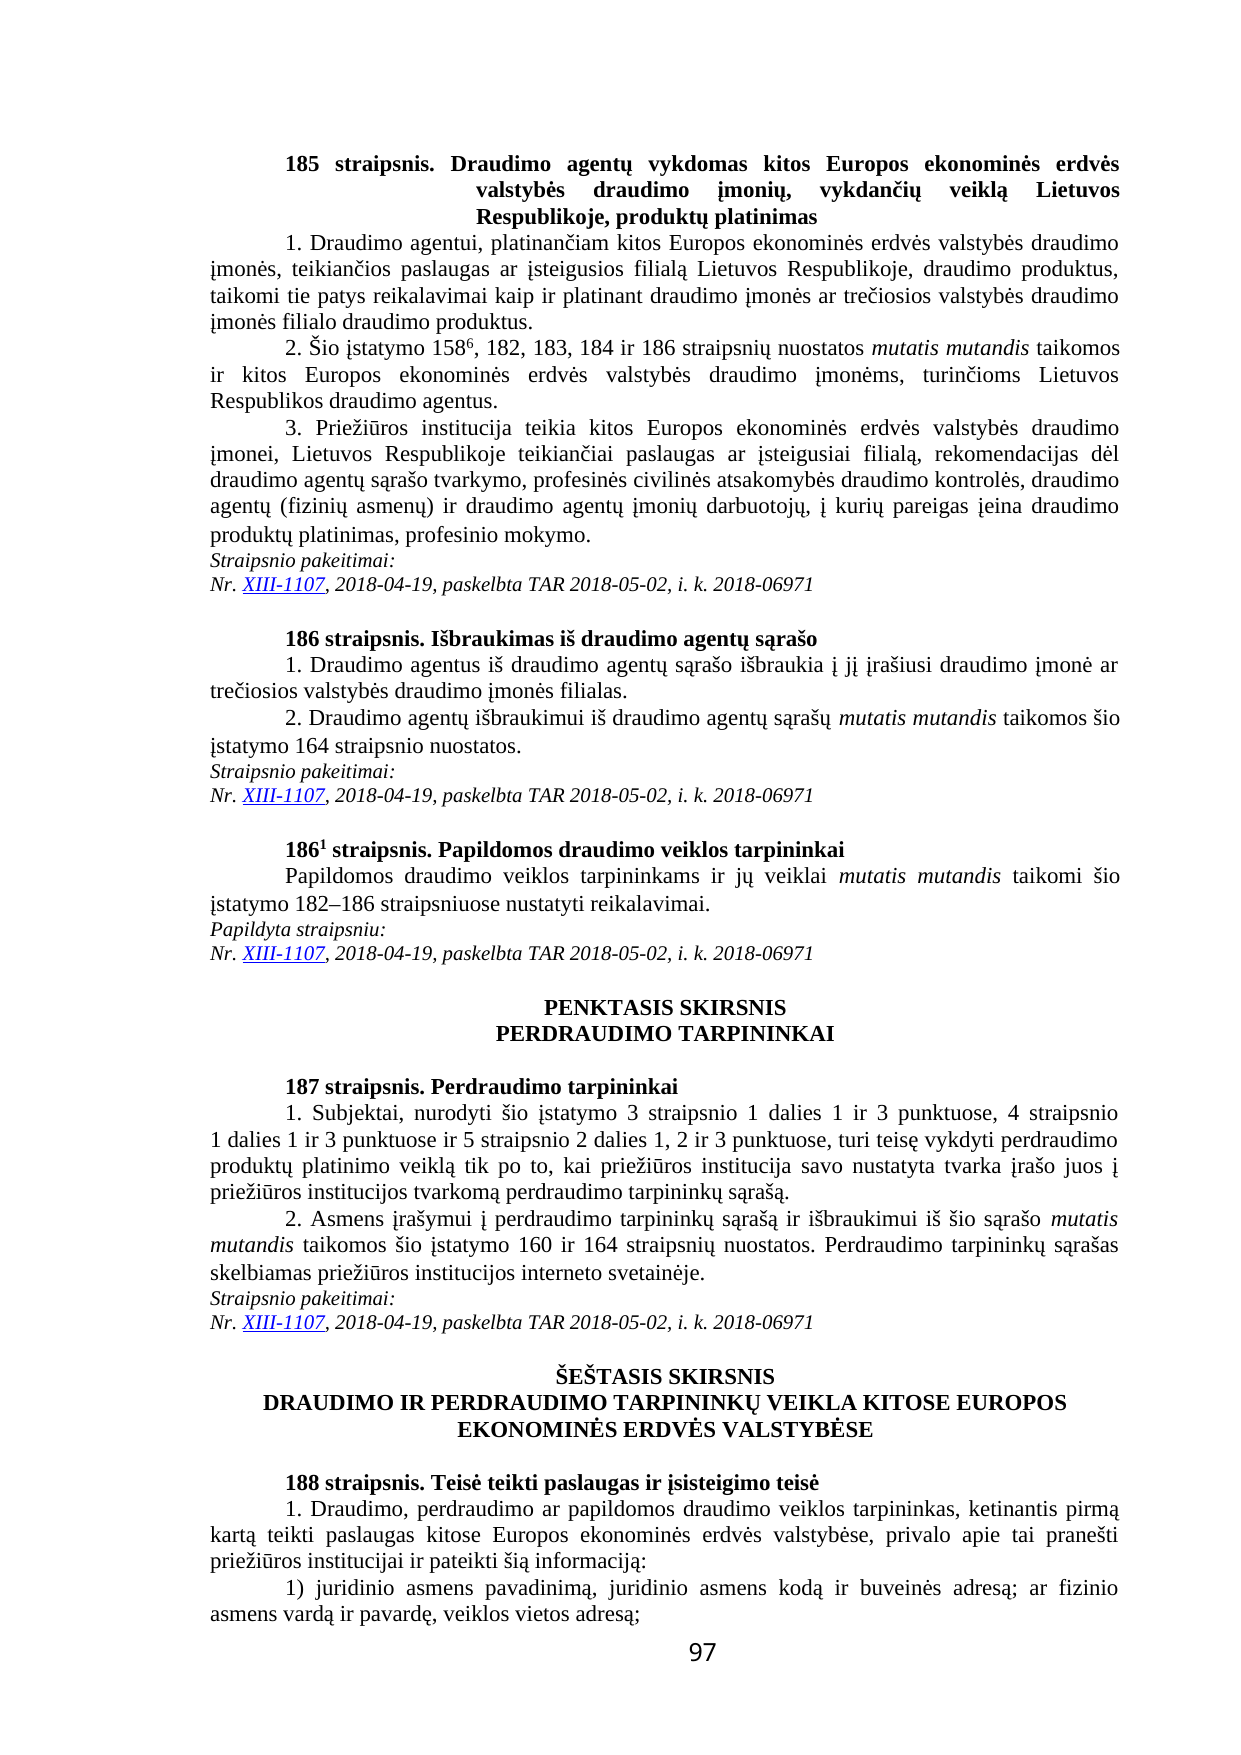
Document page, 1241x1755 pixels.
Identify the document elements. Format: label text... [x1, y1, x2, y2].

text 2. Asmens įrašymui į perdraudimo tarpininkų sąrašą ir išbraukimui iš šio sąrašo mutatis mutandis taikomos šio įstatymo 160 ir 164 straipsnių nuostatos. Perdraudimo tarpininkų sąrašas skelbiamas priežiūros institucijos interneto svetainėje. [210, 1205, 1120, 1286]
text Nr. XIII-1107, 2018-04-19, paskelbta TAR 2018-05-02, i. k. 2018-06971 [210, 572, 1120, 596]
text 187 straipsnis. Perdraudimo tarpininkai [210, 1073, 1120, 1099]
text 1) juridinio asmens pavadinimą, juridinio asmens kodą ir buveinės adresą; ar fizinio asmens vardą ir pavardę, veiklos vietos adresą; [210, 1574, 1120, 1627]
text Nr. XIII-1107, 2018-04-19, paskelbta TAR 2018-05-02, i. k. 2018-06971 [210, 783, 1120, 807]
text 2. Draudimo agentų išbraukimui iš draudimo agentų sąrašų mutatis mutandis taikomos šio įstatymo 164 straipsnio nuostatos. [210, 704, 1120, 759]
text Straipsnio pakeitimai: [210, 548, 1120, 572]
text 186 straipsnis. Išbraukimas iš draudimo agentų sąrašo [210, 624, 1120, 651]
text 2. Šio įstatymo 1586, 182, 183, 184 ir 186 straipsnių nuostatos mutatis mutandis taikomos ir kitos Europos ekonominės erdvės valstybės draudimo įmonėms, turinčioms Lietuvos Respublikos draudimo agentus. [210, 334, 1120, 413]
text 1. Draudimo, perdraudimo ar papildomos draudimo veiklos tarpininkas, ketinantis pirmą kartą teikti paslaugas kitose Europos ekonominės erdvės valstybėse, privalo apie tai pranešti priežiūros institucijai ir pateikti šią informaciją: [210, 1495, 1120, 1574]
text Straipsnio pakeitimai: [210, 1286, 1120, 1310]
text Nr. XIII-1107, 2018-04-19, paskelbta TAR 2018-05-02, i. k. 2018-06971 [210, 1310, 1120, 1334]
text 1861 straipsnis. Papildomos draudimo veiklos tarpininkai [210, 836, 1120, 862]
text ŠEŠTASIS SKIRSNIS [210, 1363, 1120, 1389]
text DRAUDIMO IR PERDRAUDIMO TARPININKŲ VEIKLA KITOSE Europos Ekonominės erdvės valstybėsE [210, 1389, 1120, 1442]
text 1. Draudimo agentus iš draudimo agentų sąrašo išbraukia į jį įrašiusi draudimo įmonė ar trečiosios valstybės draudimo įmonės filialas. [210, 651, 1120, 704]
text Papildomos draudimo veiklos tarpininkams ir jų veiklai mutatis mutandis taikomi šio įstatymo 182–186 straipsniuose nustatyti reikalavimai. [210, 862, 1120, 917]
text Nr. XIII-1107, 2018-04-19, paskelbta TAR 2018-05-02, i. k. 2018-06971 [210, 941, 1120, 965]
text Straipsnio pakeitimai: [210, 759, 1120, 783]
text Perdraudimo tarpininkai [210, 1020, 1120, 1047]
text 188 straipsnis. Teisė teikti paslaugas ir įsisteigimo teisė [210, 1468, 1120, 1495]
text 3. Priežiūros institucija teikia kitos Europos ekonominės erdvės valstybės draudimo įmonei, Lietuvos Respublikoje teikiančiai paslaugas ar įsteigusiai filialą, rekomendacijas dėl draudimo agentų sąrašo tvarkymo, profesinės civilinės atsakomybės draudimo kontrolės, draudimo agentų (fizinių asmenų) ir draudimo agentų įmonių darbuotojų, į kurių pareigas įeina draudimo produktų platinimas, profesinio mokymo. [210, 413, 1120, 548]
text Papildyta straipsniu: [210, 917, 1120, 941]
text 1. Draudimo agentui, platinančiam kitos Europos ekonominės erdvės valstybės draudimo įmonės, teikiančios paslaugas ar įsteigusios filialą Lietuvos Respublikoje, draudimo produktus, taikomi tie patys reikalavimai kaip ir platinant draudimo įmonės ar trečiosios valstybės draudimo įmonės filialo draudimo produktus. [210, 229, 1120, 334]
text 185 straipsnis. Draudimo agentų vykdomas kitos Europos ekonominės erdvės valstybės draudimo įmonių, vykdančių veiklą Lietuvos Respublikoje, produktų platinimas [285, 150, 1120, 229]
text 1. Subjektai, nurodyti šio įstatymo 3 straipsnio 1 dalies 1 ir 3 punktuose, 4 straipsnio 1 dalies 1 ir 3 punktuose ir 5 straipsnio 2 dalies 1, 2 ir 3 punktuose, turi teisę vykdyti perdraudimo produktų platinimo veiklą tik po to, kai priežiūros institucija savo nustatyta tvarka įrašo juos į priežiūros institucijos tvarkomą perdraudimo tarpininkų sąrašą. [210, 1099, 1120, 1205]
text PENKTASIS SKIRSNIS [210, 994, 1120, 1020]
